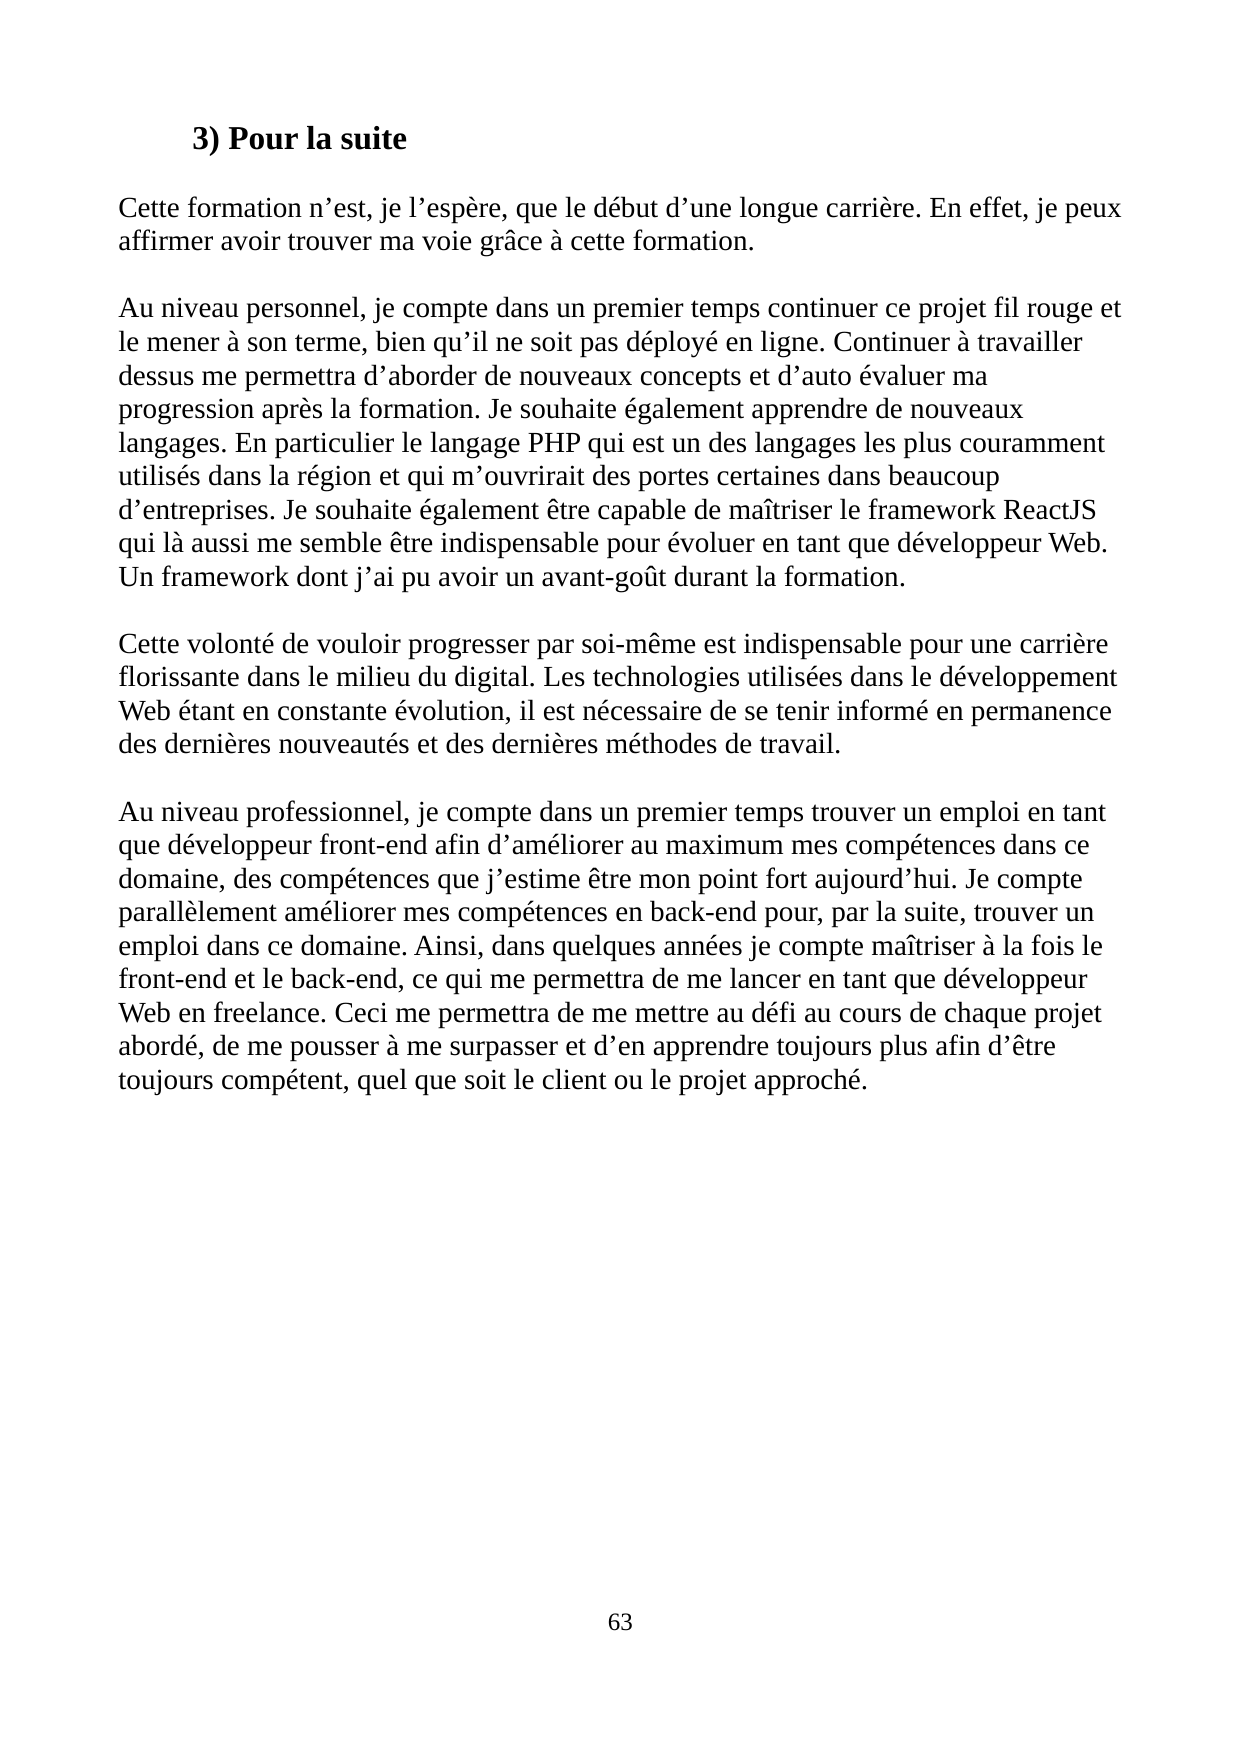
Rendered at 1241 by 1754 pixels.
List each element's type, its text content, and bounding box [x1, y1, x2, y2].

text 3) Pour la suite [118, 118, 1122, 156]
text Cette formation n’est, je l’espère, que le début d’une longue carrière. En effet, je peux affirmer avoir trouver ma voie grâce à cette formation. [118, 190, 1122, 257]
text Cette volonté de vouloir progresser par soi-même est indispensable pour une carrière florissante dans le milieu du digital. Les technologies utilisées dans le développement Web étant en constante évolution, il est nécessaire de se tenir informé en permanence des dernières nouveautés et des dernières méthodes de travail. [118, 626, 1122, 760]
text Au niveau personnel, je compte dans un premier temps continuer ce projet fil rouge et le mener à son terme, bien qu’il ne soit pas déployé en ligne. Continuer à travailler dessus me permettra d’aborder de nouveaux concepts et d’auto évaluer ma progression après la formation. Je souhaite également apprendre de nouveaux langages. En particulier le langage PHP qui est un des langages les plus couramment utilisés dans la région et qui m’ouvrirait des portes certaines dans beaucoup d’entreprises. Je souhaite également être capable de maîtriser le framework ReactJS qui là aussi me semble être indispensable pour évoluer en tant que développeur Web. Un framework dont j’ai pu avoir un avant-goût durant la formation. [118, 291, 1122, 592]
text Au niveau professionnel, je compte dans un premier temps trouver un emploi en tant que développeur front-end afin d’améliorer au maximum mes compétences dans ce domaine, des compétences que j’estime être mon point fort aujourd’hui. Je compte parallèlement améliorer mes compétences en back-end pour, par la suite, trouver un emploi dans ce domaine. Ainsi, dans quelques années je compte maîtriser à la fois le front-end et le back-end, ce qui me permettra de me lancer en tant que développeur Web en freelance. Ceci me permettra de me mettre au défi au cours de chaque projet abordé, de me pousser à me surpasser et d’en apprendre toujours plus afin d’être toujours compétent, quel que soit le client ou le projet approché. [118, 794, 1122, 1096]
